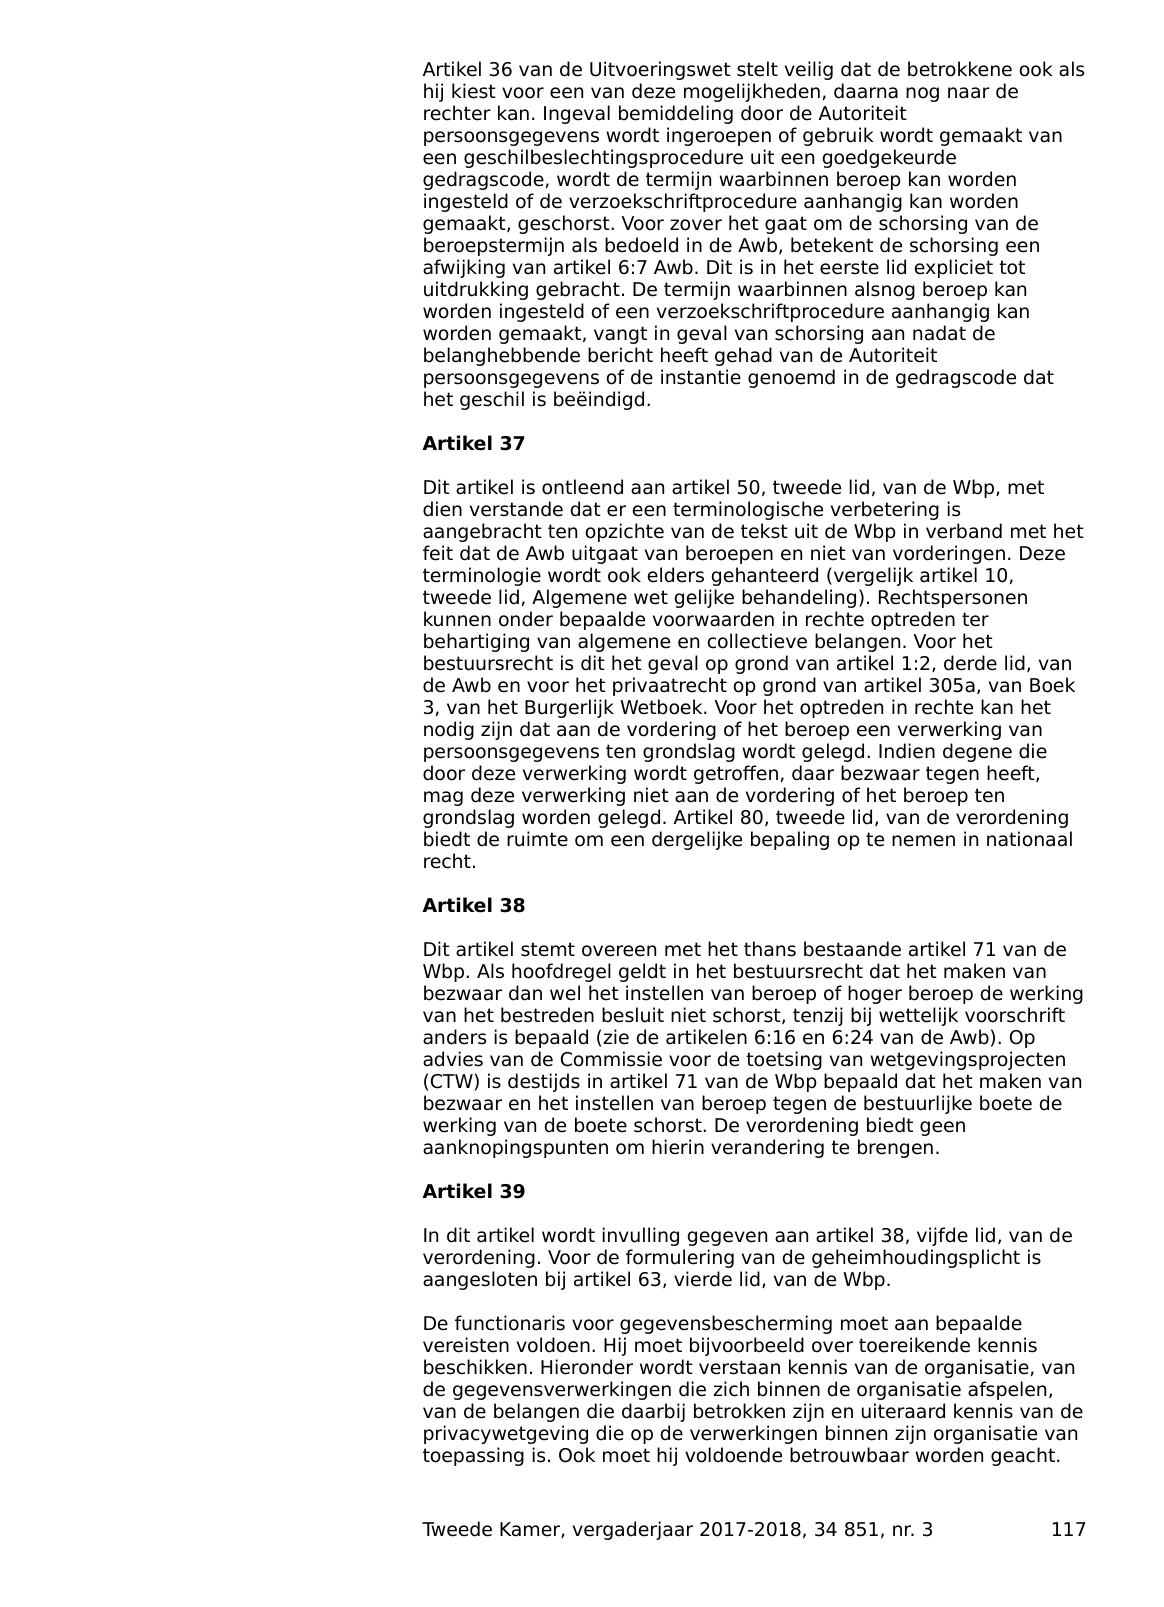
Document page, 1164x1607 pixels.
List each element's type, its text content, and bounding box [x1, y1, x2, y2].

text Artikel 36 van de Uitvoeringswet stelt veilig dat de betrokkene ook als hij kiest voor een van deze mogelijkheden, daarna nog naar de rechter kan. Ingeval bemiddeling door de Autoriteit persoonsgegevens wordt ingeroepen of gebruik wordt gemaakt van een geschilbeslechtingsprocedure uit een goedgekeurde gedragscode, wordt de termijn waarbinnen beroep kan worden ingesteld of de verzoekschriftprocedure aanhangig kan worden gemaakt, geschorst. Voor zover het gaat om de schorsing van de beroepstermijn als bedoeld in de Awb, betekent de schorsing een afwijking van artikel 6:7 Awb. Dit is in het eerste lid expliciet tot uitdrukking gebracht. De termijn waarbinnen alsnog beroep kan worden ingesteld of een verzoekschriftprocedure aanhangig kan worden gemaakt, vangt in geval van schorsing aan nadat de belanghebbende bericht heeft gehad van de Autoriteit persoonsgegevens of de instantie genoemd in de gedragscode dat het geschil is beëindigd. [422, 59, 1087, 411]
text Dit artikel stemt overeen met het thans bestaande artikel 71 van de Wbp. Als hoofdregel geldt in het bestuursrecht dat het maken van bezwaar dan wel het instellen van beroep of hoger beroep de werking van het bestreden besluit niet schorst, tenzij bij wettelijk voorschrift anders is bepaald (zie de artikelen 6:16 en 6:24 van de Awb). Op advies van de Commissie voor de toetsing van wetgevingsprojecten (CTW) is destijds in artikel 71 van de Wbp bepaald dat het maken van bezwaar en het instellen van beroep tegen de bestuurlijke boete de werking van de boete schorst. De verordening biedt geen aanknopingspunten om hierin verandering te brengen. [422, 939, 1087, 1159]
subtitle Artikel 38 [422, 895, 1087, 917]
text De functionaris voor gegevensbescherming moet aan bepaalde vereisten voldoen. Hij moet bijvoorbeeld over toereikende kennis beschikken. Hieronder wordt verstaan kennis van de organisatie, van de gegevensverwerkingen die zich binnen de organisatie afspelen, van de belangen die daarbij betrokken zijn en uiteraard kennis van de privacywetgeving die op de verwerkingen binnen zijn organisatie van toepassing is. Ook moet hij voldoende betrouwbaar worden geacht. [422, 1313, 1087, 1467]
subtitle Artikel 37 [422, 433, 1087, 455]
text In dit artikel wordt invulling gegeven aan artikel 38, vijfde lid, van de verordening. Voor de formulering van de geheimhoudingsplicht is aangesloten bij artikel 63, vierde lid, van de Wbp. [422, 1225, 1087, 1291]
subtitle Artikel 39 [422, 1181, 1087, 1203]
text Dit artikel is ontleend aan artikel 50, tweede lid, van de Wbp, met dien verstande dat er een terminologische verbetering is aangebracht ten opzichte van de tekst uit de Wbp in verband met het feit dat de Awb uitgaat van beroepen en niet van vorderingen. Deze terminologie wordt ook elders gehanteerd (vergelijk artikel 10, tweede lid, Algemene wet gelijke behandeling). Rechtspersonen kunnen onder bepaalde voorwaarden in rechte optreden ter behartiging van algemene en collectieve belangen. Voor het bestuursrecht is dit het geval op grond van artikel 1:2, derde lid, van de Awb en voor het privaatrecht op grond van artikel 305a, van Boek 3, van het Burgerlijk Wetboek. Voor het optreden in rechte kan het nodig zijn dat aan de vordering of het beroep een verwerking van persoonsgegevens ten grondslag wordt gelegd. Indien degene die door deze verwerking wordt getroffen, daar bezwaar tegen heeft, mag deze verwerking niet aan de vordering of het beroep ten grondslag worden gelegd. Artikel 80, tweede lid, van de verordening biedt de ruimte om een dergelijke bepaling op te nemen in nationaal recht. [422, 477, 1087, 873]
